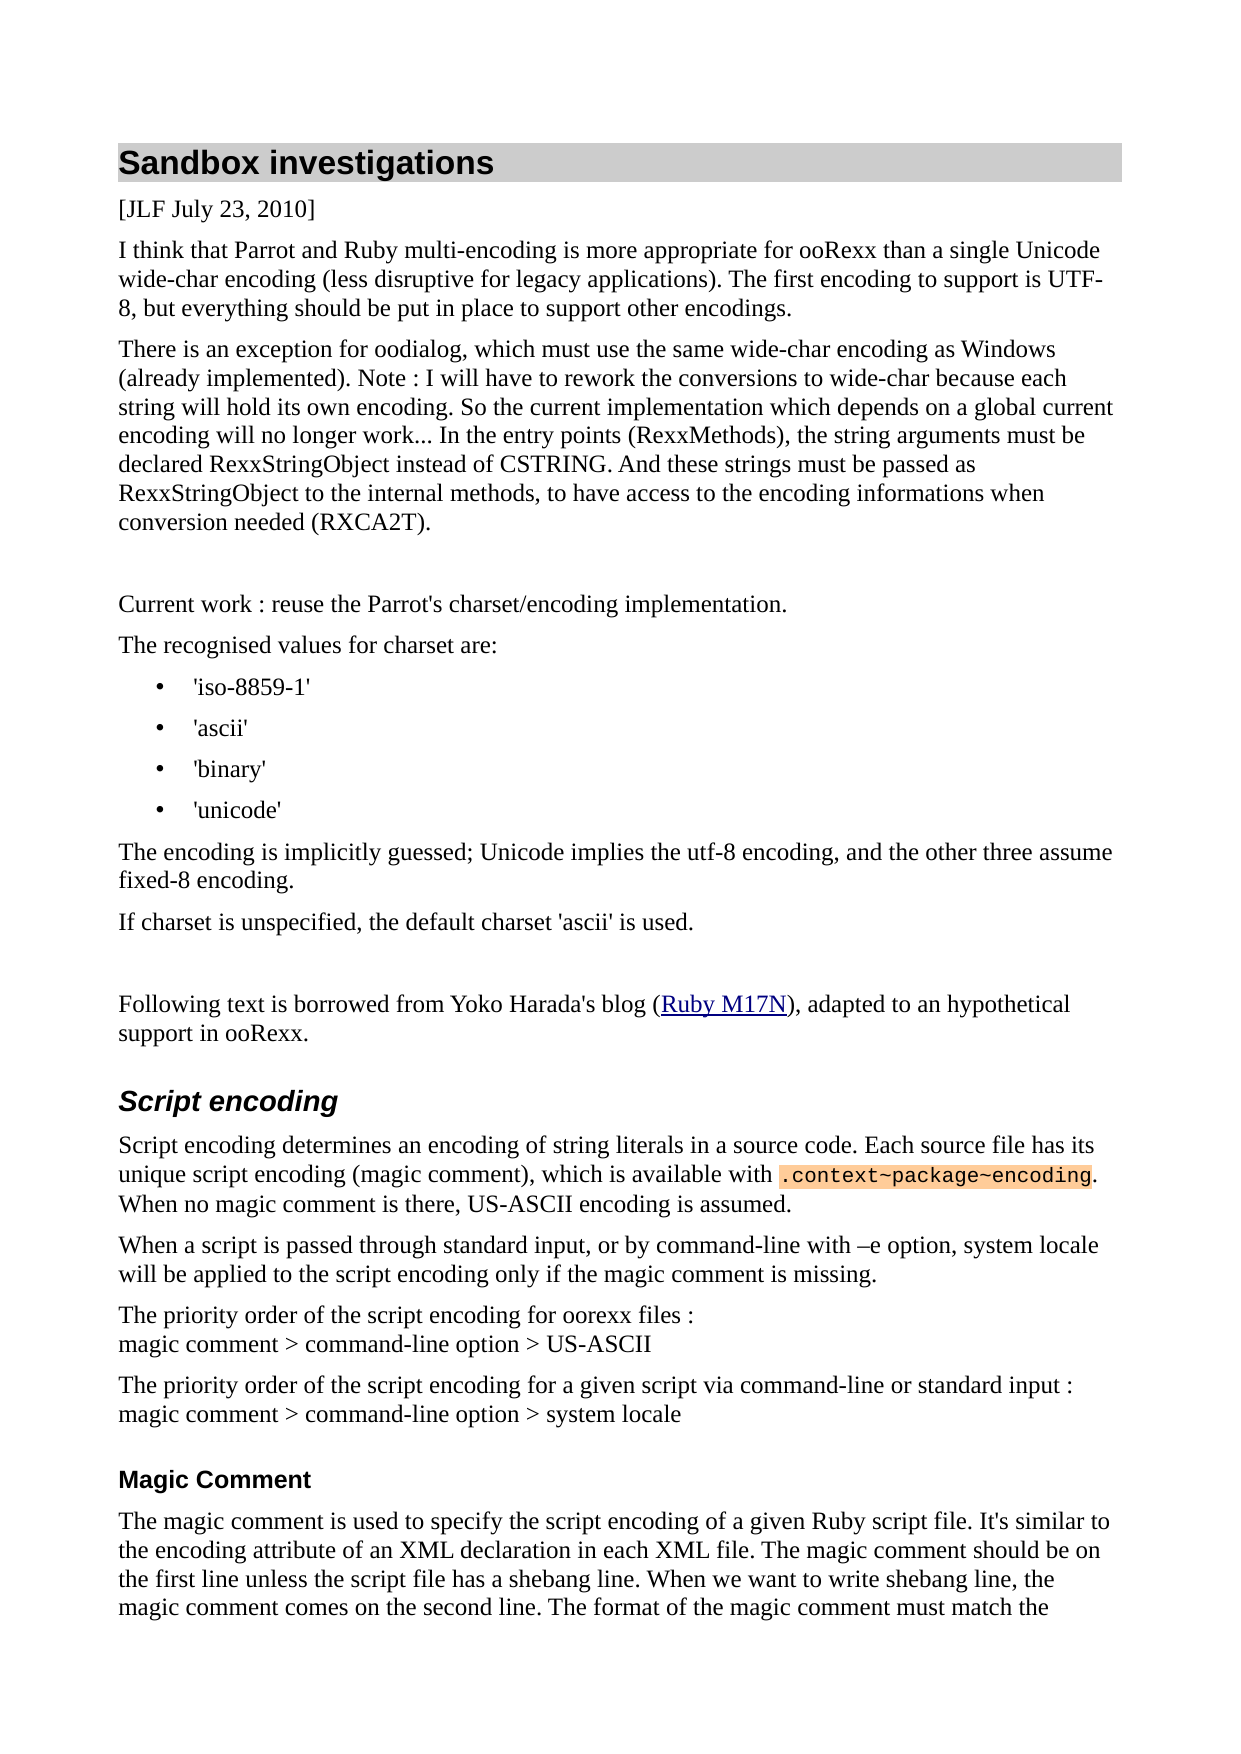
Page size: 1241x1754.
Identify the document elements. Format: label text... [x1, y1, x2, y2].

text I think that Parrot and Ruby multi-encoding is more appropriate for ooRexx than a single Unicode wide-char encoding (less disruptive for legacy applications). The first encoding to support is UTF-8, but everything should be put in place to support other encodings. [118, 236, 1122, 322]
text Script encoding determines an encoding of string literals in a source code. Each source file has its unique script encoding (magic comment), which is available with .context~package~encoding. When no magic comment is there, US-ASCII encoding is assumed. [118, 1130, 1122, 1217]
text The recognised values for charset are: [118, 631, 1122, 659]
text The priority order of the script encoding for oorexx files : magic comment > command-line option > US-ASCII [118, 1300, 1122, 1357]
subtitle Magic Comment [118, 1465, 1122, 1494]
text The priority order of the script encoding for a given script via command-line or standard input : magic comment > command-line option > system locale [118, 1370, 1122, 1427]
text There is an exception for oodialog, which must use the same wide-char encoding as Windows (already implemented). Note : I will have to rework the conversions to wide-char because each string will hold its own encoding. So the current implementation which depends on a global current encoding will no longer work... In the entry points (RexxMethods), the string arguments must be declared RexxStringObject instead of CSTRING. And these strings must be passed as RexxStringObject to the internal methods, to have access to the encoding informations when conversion needed (RXCA2T). [118, 334, 1122, 536]
text The encoding is implicitly guessed; Unicode implies the utf-8 encoding, and the other three assume fixed-8 encoding. [118, 837, 1122, 894]
list 'ascii' [156, 713, 1122, 742]
text When a script is passed through standard input, or by command-line with –e option, system locale will be applied to the script encoding only if the magic comment is missing. [118, 1230, 1122, 1287]
text [JLF July 23, 2010] [118, 194, 1122, 223]
text Following text is borrowed from Yoko Harada's blog (Ruby M17N), adapted to an hypothetical support in ooRexx. [118, 989, 1122, 1047]
list 'unicode' [156, 796, 1122, 824]
list 'iso-8859-1' [156, 672, 1122, 701]
list 'binary' [156, 754, 1122, 783]
subtitle Script encoding [118, 1084, 1122, 1118]
text If charset is unspecified, the default charset 'ascii' is used. [118, 907, 1122, 936]
subtitle Sandbox investigations [118, 143, 1122, 182]
text The magic comment is used to specify the script encoding of a given Ruby script file. It's similar to the encoding attribute of an XML declaration in each XML file. The magic comment should be on the first line unless the script file has a shebang line. When we want to write shebang line, the magic comment comes on the second line. The format of the magic comment must match the [118, 1506, 1122, 1621]
text Current work : reuse the Parrot's charset/encoding implementation. [118, 589, 1122, 618]
